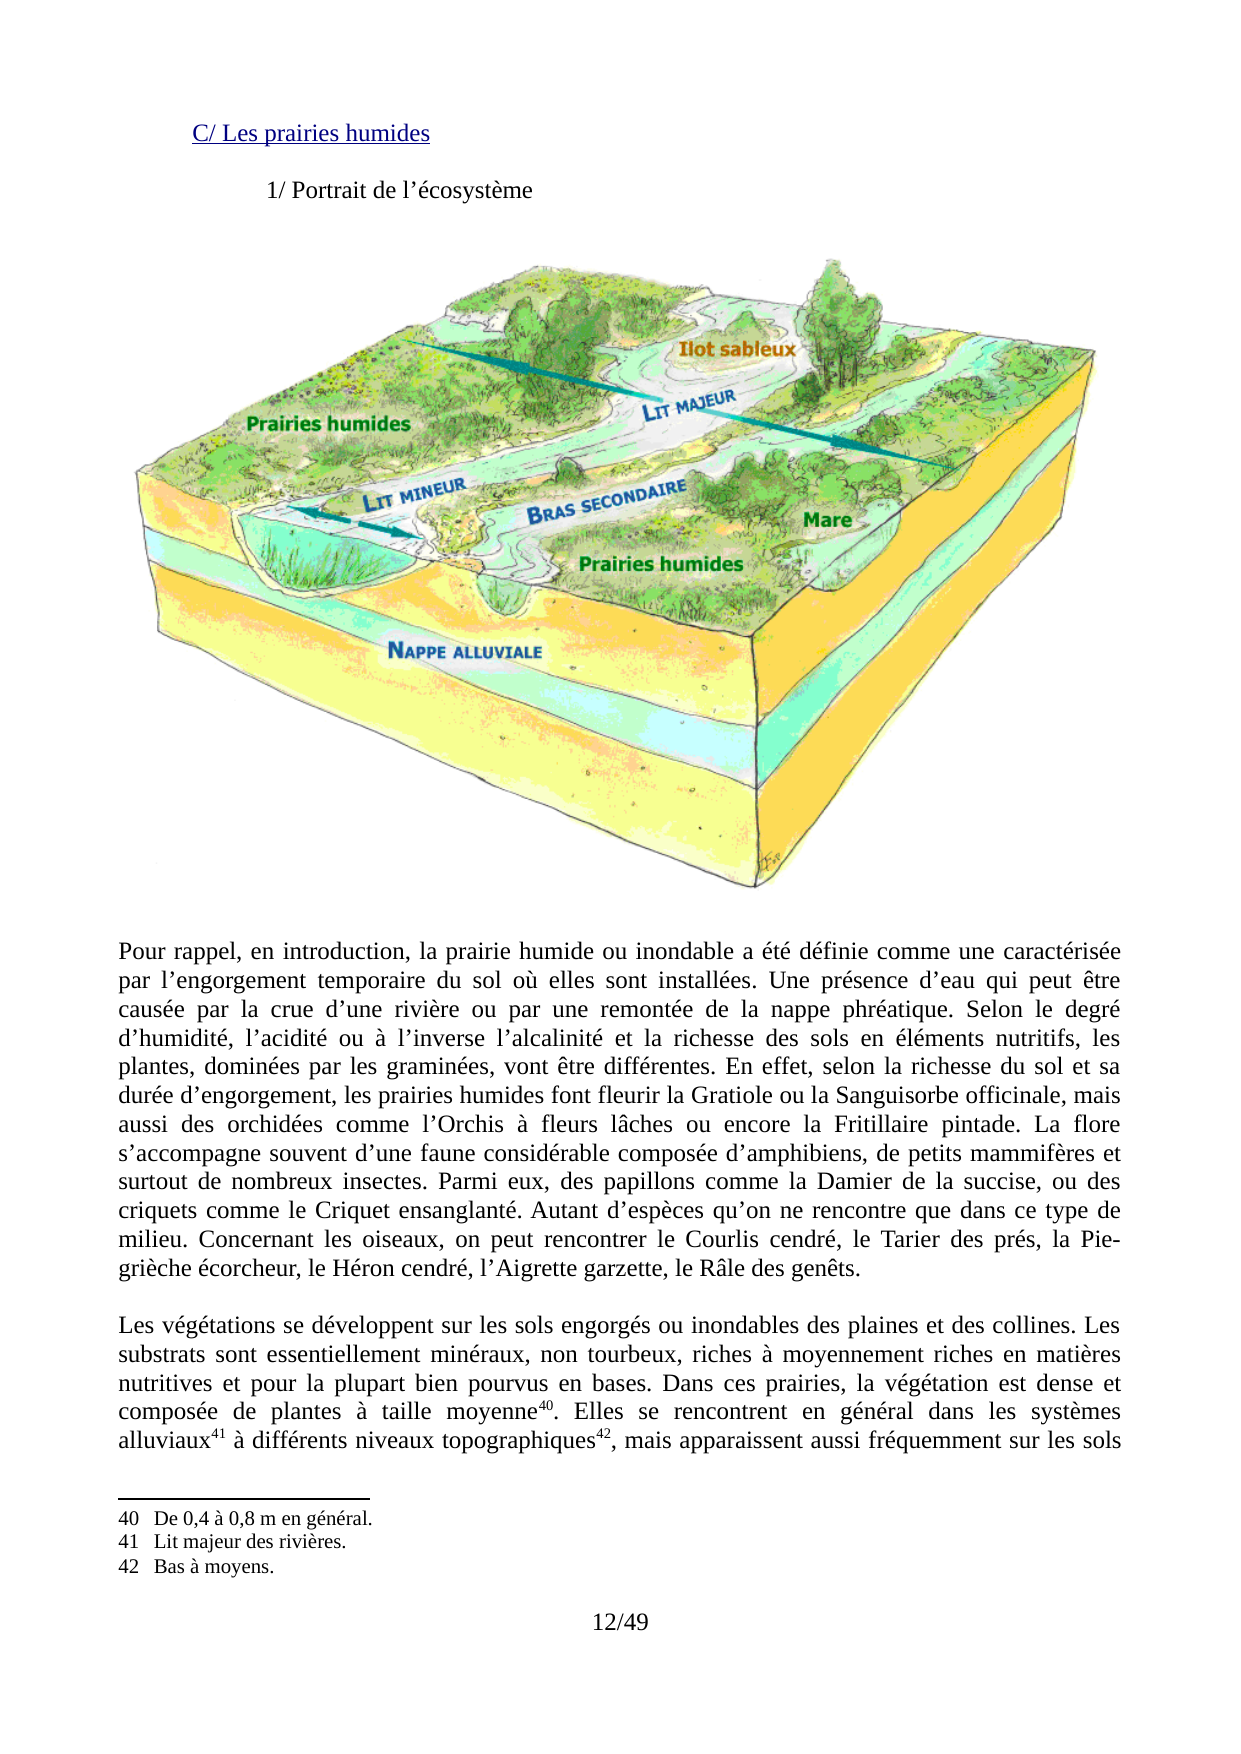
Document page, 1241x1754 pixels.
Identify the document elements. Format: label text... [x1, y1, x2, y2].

text Les végétations se développent sur les sols engorgés ou inondables des plaines et des collines. Les substrats sont essentiellement minéraux, non tourbeux, riches à moyennement riches en matières nutritives et pour la plupart bien pourvus en bases. Dans ces prairies, la végétation est dense et composée de plantes à taille moyenne. Elles se rencontrent en général dans les systèmes alluviaux à différents niveaux topographiques, mais apparaissent aussi fréquemment sur les sols [118, 1310, 1122, 1454]
text De 0,4 à 0,8 m en général. [118, 1505, 1122, 1529]
text 1/ Portrait de l’écosystème [118, 176, 1122, 204]
text Bas à moyens. [118, 1553, 1122, 1578]
text C/ Les prairies humides [118, 118, 1122, 147]
text Lit majeur des rivières. [118, 1529, 1122, 1553]
picture [118, 233, 1123, 908]
text Pour rappel, en introduction, la prairie humide ou inondable a été définie comme une caractérisée par l’engorgement temporaire du sol où elles sont installées. Une présence d’eau qui peut être causée par la crue d’une rivière ou par une remontée de la nappe phréatique. Selon le degré d’humidité, l’acidité ou à l’inverse l’alcalinité et la richesse des sols en éléments nutritifs, les plantes, dominées par les graminées, vont être différentes. En effet, selon la richesse du sol et sa durée d’engorgement, les prairies humides font fleurir la Gratiole ou la Sanguisorbe officinale, mais aussi des orchidées comme l’Orchis à fleurs lâches ou encore la Fritillaire pintade. La flore s’accompagne souvent d’une faune considérable composée d’amphibiens, de petits mammifères et surtout de nombreux insectes. Parmi eux, des papillons comme la Damier de la succise, ou des criquets comme le Criquet ensanglanté. Autant d’espèces qu’on ne rencontre que dans ce type de milieu. Concernant les oiseaux, on peut rencontrer le Courlis cendré, le Tarier des prés, la Pie-grièche écorcheur, le Héron cendré, l’Aigrette garzette, le Râle des genêts. [118, 936, 1122, 1281]
